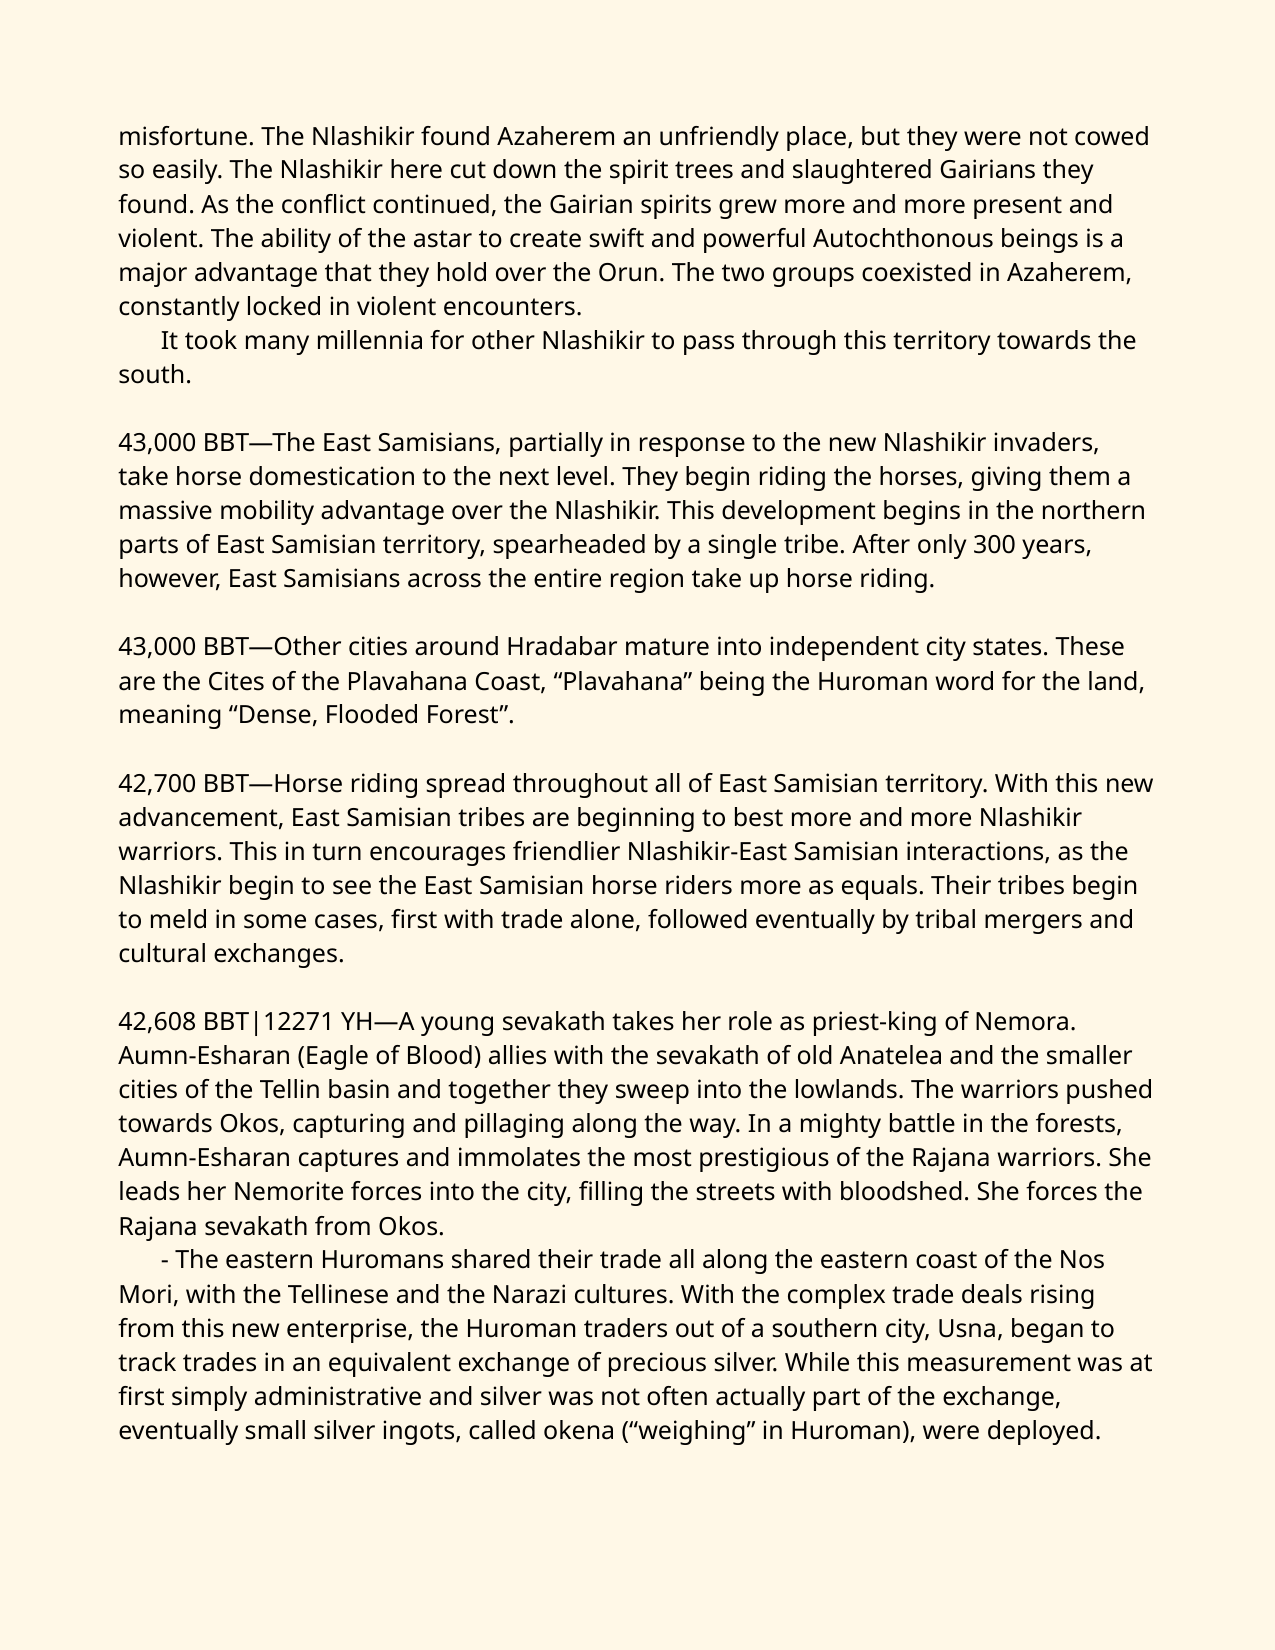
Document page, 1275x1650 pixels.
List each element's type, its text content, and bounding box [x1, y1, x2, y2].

text 42,700 BBT—Horse riding spread throughout all of East Samisian territory. With this new advancement, East Samisian tribes are beginning to best more and more Nlashikir warriors. This in turn encourages friendlier Nlashikir-East Samisian interactions, as the Nlashikir begin to see the East Samisian horse riders more as equals. Their tribes begin to meld in some cases, first with trade alone, followed eventually by tribal mergers and cultural exchanges. [118, 765, 1157, 970]
text - The eastern Huromans shared their trade all along the eastern coast of the Nos Mori, with the Tellinese and the Narazi cultures. With the complex trade deals rising from this new enterprise, the Huroman traders out of a southern city, Usna, began to track trades in an equivalent exchange of precious silver. While this measurement was at first simply administrative and silver was not often actually part of the exchange, eventually small silver ingots, called okena (“weighing” in Huroman), were deployed. [118, 1242, 1157, 1447]
text It took many millennia for other Nlashikir to pass through this territory towards the south. [118, 322, 1157, 391]
text 43,000 BBT—Other cities around Hradabar mature into independent city states. These are the Cites of the Plavahana Coast, “Plavahana” being the Huroman word for the land, meaning “Dense, Flooded Forest”. [118, 629, 1157, 731]
text 43,000 BBT—The East Samisians, partially in response to the new Nlashikir invaders, take horse domestication to the next level. They begin riding the horses, giving them a massive mobility advantage over the Nlashikir. This development begins in the northern parts of East Samisian territory, spearheaded by a single tribe. After only 300 years, however, East Samisians across the entire region take up horse riding. [118, 425, 1157, 595]
text 42,608 BBT|12271 YH—A young sevakath takes her role as priest-king of Nemora. Aumn-Esharan (Eagle of Blood) allies with the sevakath of old Anatelea and the smaller cities of the Tellin basin and together they sweep into the lowlands. The warriors pushed towards Okos, capturing and pillaging along the way. In a mighty battle in the forests, Aumn-Esharan captures and immolates the most prestigious of the Rajana warriors. She leads her Nemorite forces into the city, filling the streets with bloodshed. She forces the Rajana sevakath from Okos. [118, 1004, 1157, 1242]
text misfortune. The Nlashikir found Azaherem an unfriendly place, but they were not cowed so easily. The Nlashikir here cut down the spirit trees and slaughtered Gairians they found. As the conflict continued, the Gairian spirits grew more and more present and violent. The ability of the astar to create swift and powerful Autochthonous beings is a major advantage that they hold over the Orun. The two groups coexisted in Azaherem, constantly locked in violent encounters. [118, 118, 1157, 322]
